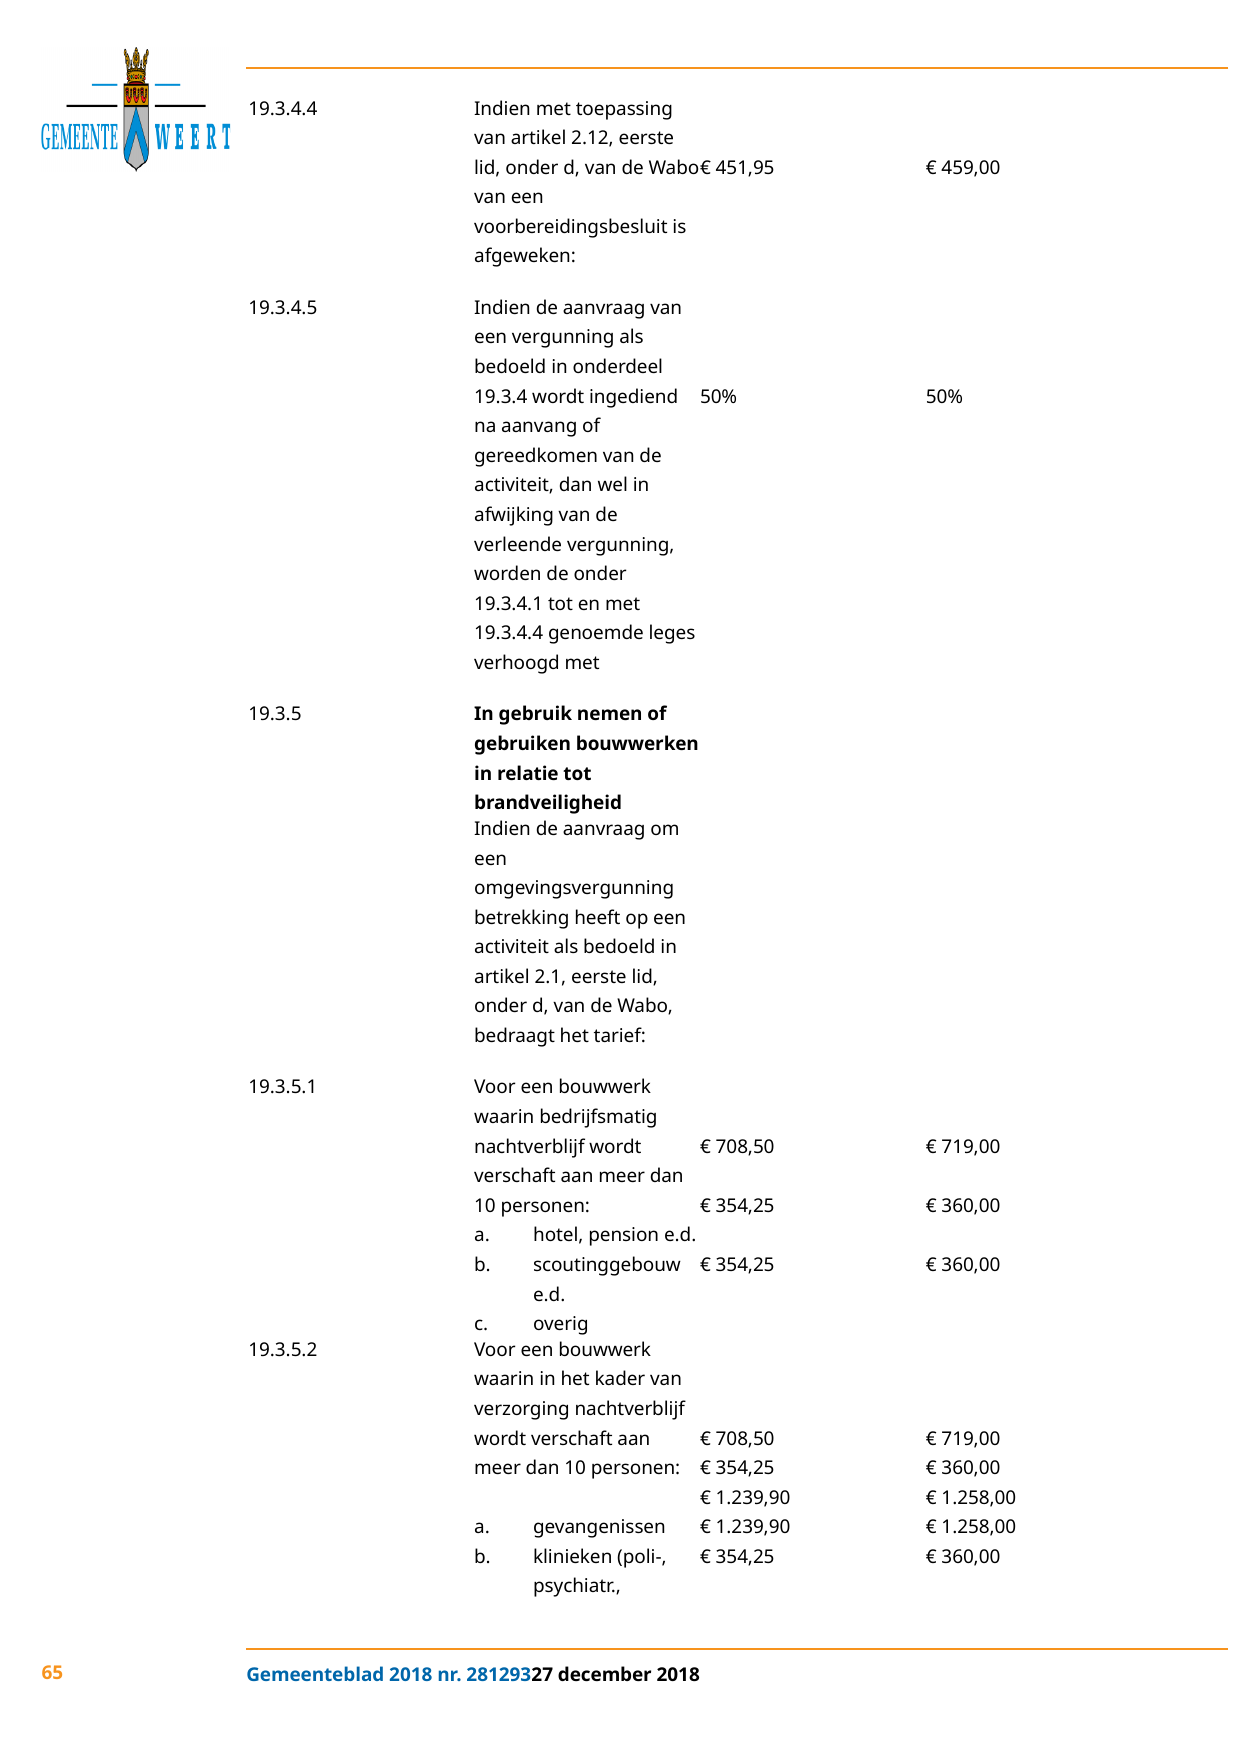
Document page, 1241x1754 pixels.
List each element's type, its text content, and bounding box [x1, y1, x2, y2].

table_cell [248, 1048, 474, 1074]
table_cell € 451,95 [700, 95, 926, 268]
table_cell Indien de aanvraag van een vergunning als bedoeld in onderdeel 19.3.4 wordt ingediend na aanvang of gereedkomen van de activiteit, dan wel in afwijking van de verleende vergunning, worden de onder 19.3.4.1 tot en met 19.3.4.4 genoemde leges verhoogd met [474, 294, 700, 675]
table_cell € 719,00 € 360,00 € 1.258,00 € 1.258,00 € 360,00 [926, 1336, 1152, 1598]
table_cell Indien met toepassing van artikel 2.12, eerste lid, onder d, van de Wabo van een voorbereidingsbesluit is afgeweken: [474, 95, 700, 268]
table_cell [700, 1048, 926, 1074]
table_cell 19.3.4.4 [248, 95, 474, 268]
table_cell [474, 1048, 700, 1074]
table_cell [926, 701, 1152, 815]
table_cell 19.3.5.2 [248, 1336, 474, 1598]
table_cell [248, 675, 474, 701]
table_cell [700, 701, 926, 815]
table_cell Voor een bouwwerk waarin bedrijfsmatig nachtverblijf wordt verschaft aan meer dan 10 personen: hotel, pension e.d. scoutinggebouw e.d. overig [474, 1074, 700, 1336]
table_cell 50% [926, 294, 1152, 675]
table_cell [248, 269, 474, 294]
table_cell € 708,50 € 354,25 € 354,25 [700, 1074, 926, 1336]
table_cell In gebruik nemen of gebruiken bouwwerken in relatie tot brandveiligheid [474, 701, 700, 815]
table_cell [474, 675, 700, 701]
table_cell € 708,50 € 354,25 € 1.239,90 € 1.239,90 € 354,25 [700, 1336, 926, 1598]
table_cell [926, 1048, 1152, 1074]
table_cell 50% [700, 294, 926, 675]
table_cell [474, 269, 700, 294]
table_cell [700, 815, 926, 1048]
table_cell 19.3.5.1 [248, 1074, 474, 1336]
table_cell [926, 269, 1152, 294]
table_cell 19.3.4.5 [248, 294, 474, 675]
table_cell € 719,00 € 360,00 € 360,00 [926, 1074, 1152, 1336]
picture [41, 47, 231, 172]
table_cell Indien de aanvraag om een omgevingsvergunning betrekking heeft op een activiteit als bedoeld in artikel 2.1, eerste lid, onder d, van de Wabo, bedraagt het tarief: [474, 815, 700, 1048]
table_cell [700, 675, 926, 701]
table_cell 19.3.5 [248, 701, 474, 815]
table_cell [700, 269, 926, 294]
table_cell [248, 815, 474, 1048]
table_cell Voor een bouwwerk waarin in het kader van verzorging nachtverblijf wordt verschaft aan meer dan 10 personen: gevangenissen klinieken (poli-, psychiatr., [474, 1336, 700, 1598]
table_cell [926, 675, 1152, 701]
table_cell € 459,00 [926, 95, 1152, 268]
table_cell [926, 815, 1152, 1048]
